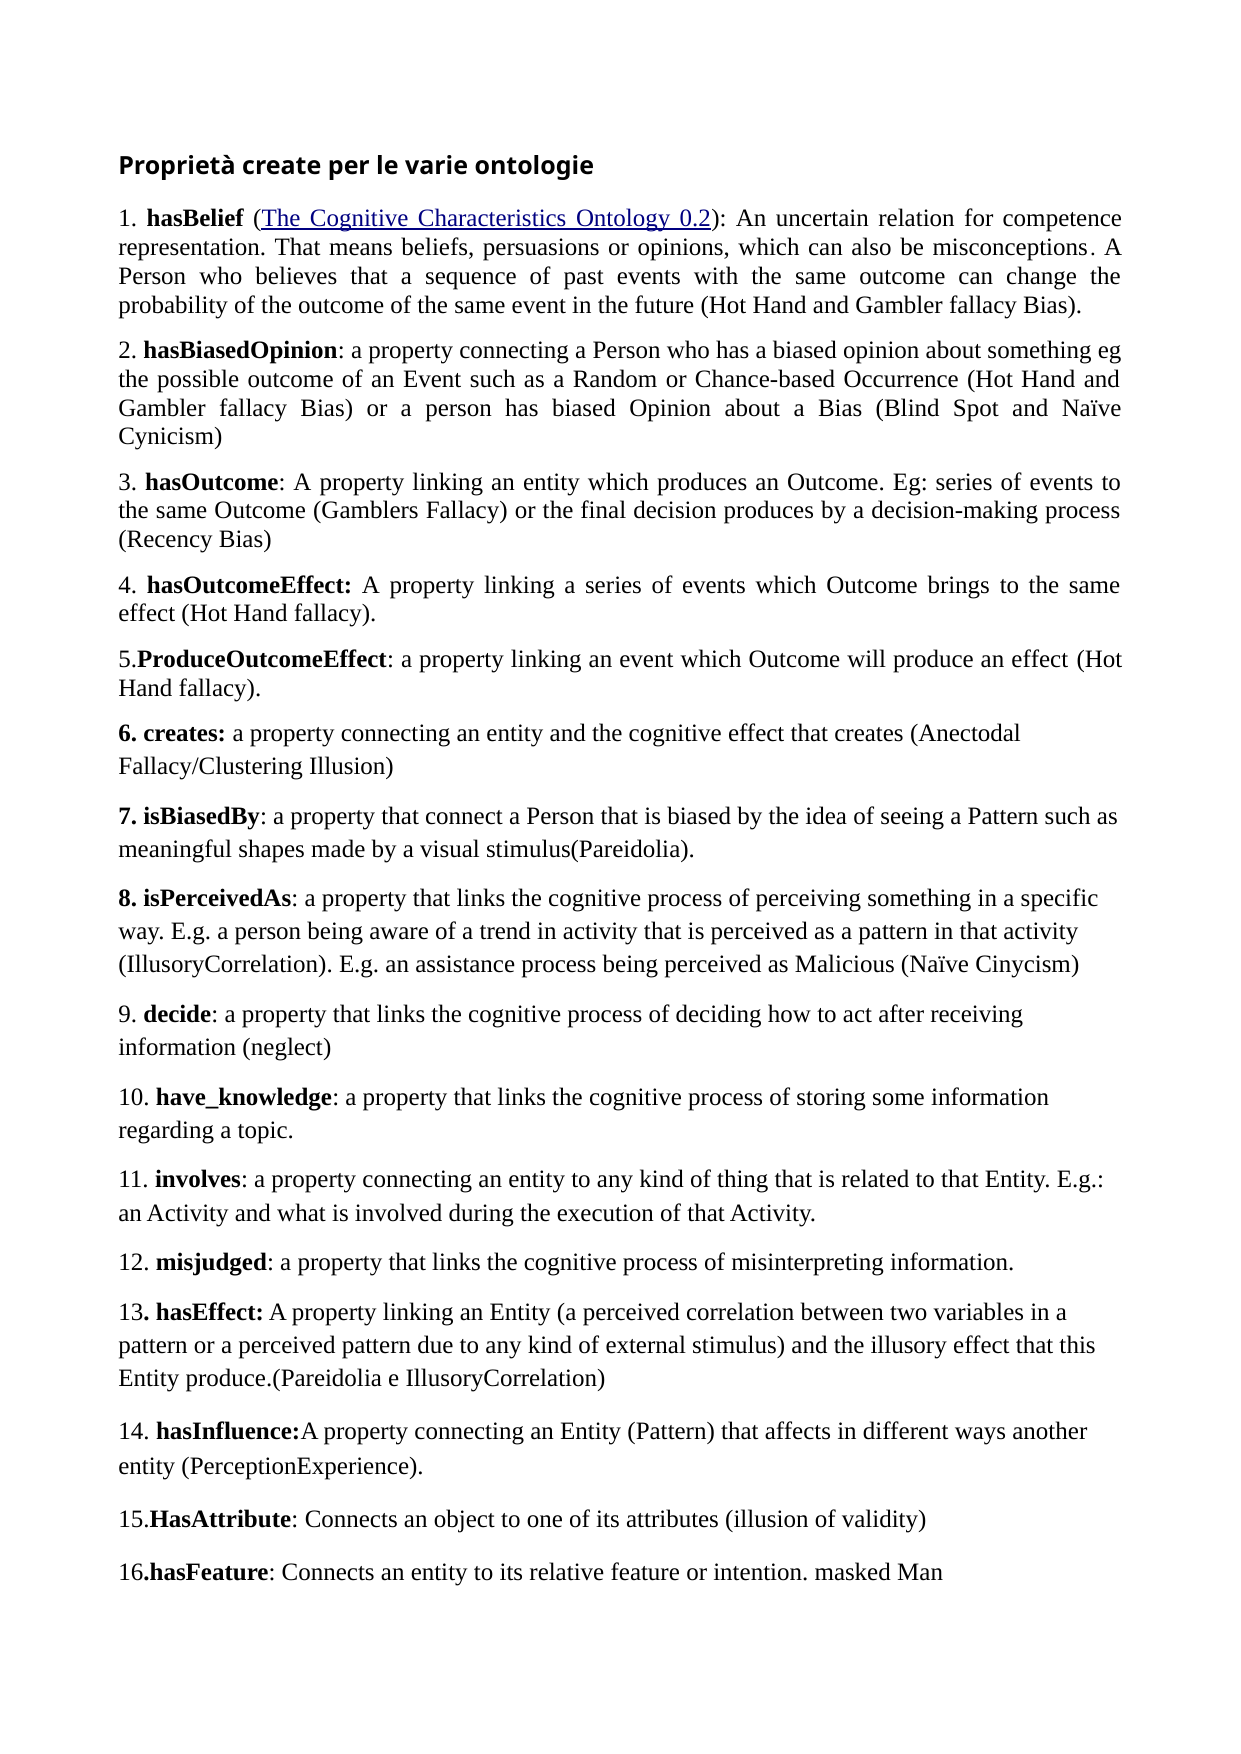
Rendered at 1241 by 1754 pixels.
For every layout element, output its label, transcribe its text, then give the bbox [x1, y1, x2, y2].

text 14. hasInfluence:A property connecting an Entity (Pattern) that affects in different ways another entity (PerceptionExperience). [118, 1413, 1122, 1480]
text 8. isPerceivedAs: a property that links the cognitive process of perceiving something in a specific way. E.g. a person being aware of a trend in activity that is perceived as a pattern in that activity (IllusoryCorrelation). E.g. an assistance process being perceived as Malicious (Naïve Cinycism) [118, 883, 1122, 978]
text 13. hasEffect: A property linking an Entity (a perceived correlation between two variables in a pattern or a perceived pattern due to any kind of external stimulus) and the illusory effect that this Entity produce.(Pareidolia e IllusoryCorrelation) [118, 1297, 1122, 1392]
text 10. have_knowledge: a property that links the cognitive process of storing some information regarding a topic. [118, 1082, 1122, 1144]
text 2. hasBiasedOpinion: a property connecting a Person who has a biased opinion about something eg the possible outcome of an Event such as a Random or Chance-based Occurrence (Hot Hand and Gambler fallacy Bias) or a person has biased Opinion about a Bias (Blind Spot and Naïve Cynicism) [118, 335, 1122, 450]
text 3. hasOutcome: A property linking an entity which produces an Outcome. Eg: series of events to the same Outcome (Gamblers Fallacy) or the final decision produces by a decision-making process (Recency Bias) [118, 467, 1122, 553]
text 12. misjudged: a property that links the cognitive process of misinterpreting information. [118, 1247, 1122, 1276]
text 16.hasFeature: Connects an entity to its relative feature or intention. masked Man [118, 1557, 1122, 1585]
text 6. creates: a property connecting an entity and the cognitive effect that creates (Anectodal Fallacy/Clustering Illusion) [118, 718, 1122, 780]
text 11. involves: a property connecting an entity to any kind of thing that is related to that Entity. E.g.: an Activity and what is involved during the execution of that Activity. [118, 1164, 1122, 1226]
text Proprietà create per le varie ontologie [118, 148, 1122, 182]
text 1. hasBelief (The Cognitive Characteristics Ontology 0.2): An uncertain relation for competence representation. That means beliefs, persuasions or opinions, which can also be misconceptions. A Person who believes that a sequence of past events with the same outcome can change the probability of the outcome of the same event in the future (Hot Hand and Gambler fallacy Bias). [118, 203, 1122, 318]
text 7. isBiasedBy: a property that connect a Person that is biased by the idea of seeing a Pattern such as meaningful shapes made by a visual stimulus(Pareidolia). [118, 801, 1122, 862]
text 5.ProduceOutcomeEffect: a property linking an event which Outcome will produce an effect (Hot Hand fallacy). [118, 644, 1122, 701]
text 4. hasOutcomeEffect: A property linking a series of events which Outcome brings to the same effect (Hot Hand fallacy). [118, 570, 1122, 627]
text 15.HasAttribute: Connects an object to one of its attributes (illusion of validity) [118, 1501, 1122, 1535]
text 9. decide: a property that links the cognitive process of deciding how to act after receiving information (neglect) [118, 999, 1122, 1061]
